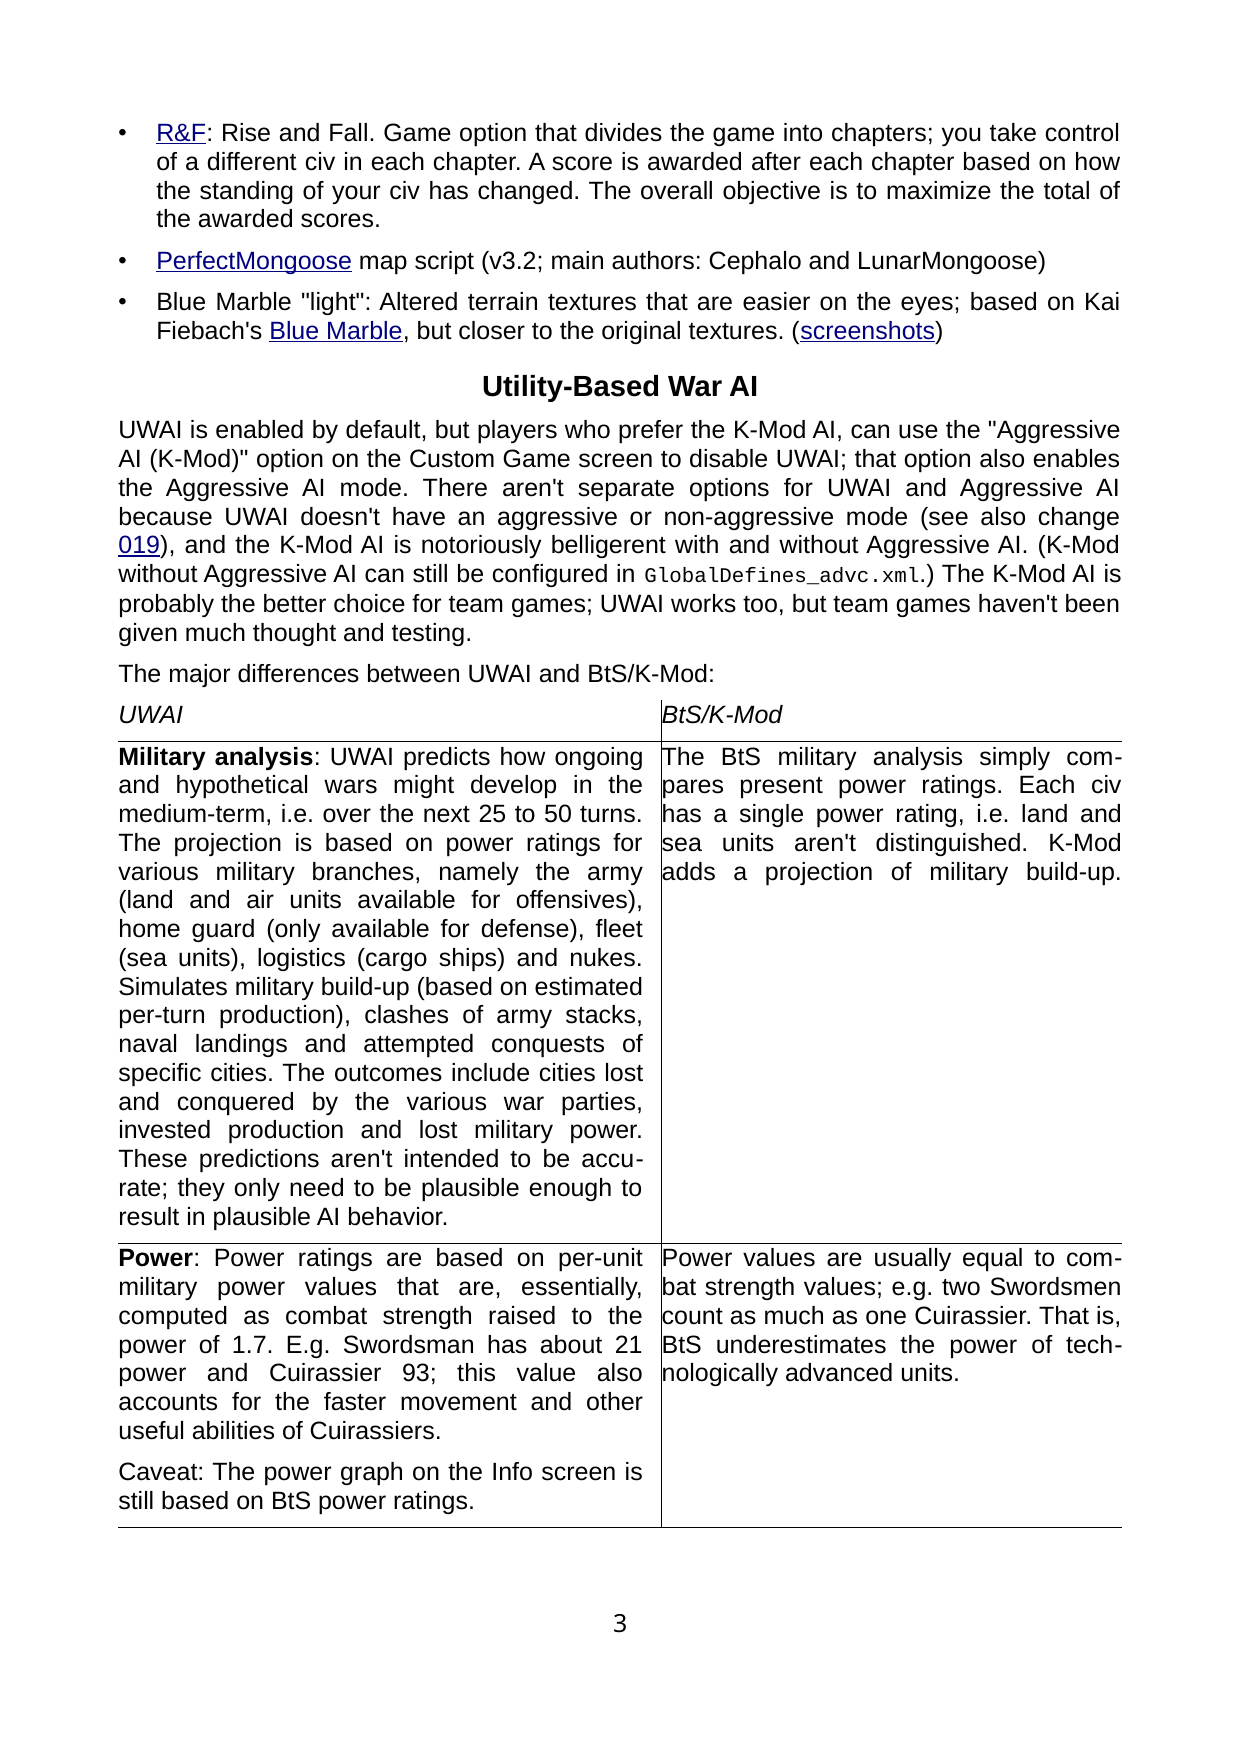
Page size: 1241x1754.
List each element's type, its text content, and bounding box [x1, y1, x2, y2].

table_cell The BtS military analysis simply com­pares present power ratings. Each civ has a single power rating, i.e. land and sea units aren't distinguished. K-Mod adds a projection of military build-up. [662, 742, 1122, 1243]
list PerfectMongoose map script (v3.2; main authors: Cephalo and LunarMongoose) [118, 246, 1122, 274]
subtitle Utility-Based War AI [118, 369, 1122, 403]
table_header UWAI [118, 700, 661, 741]
table_cell Military analysis: UWAI predicts how ongoing and hypothetical wars might develop in the medium-term, i.e. over the next 25 to 50 turns. The projection is based on power ratings for various military branches, namely the army (land and air units available for offensives), home guard (only available for defense), fleet (sea units), logistics (cargo ships) and nukes. Simulates military build-up (based on estimated per-turn production), clashes of army stacks, naval landings and attempted conquests of specific cities. The outcomes include cities lost and conquered by the various war parties, invested production and lost military power. These predictions aren't intended to be accu­rate; they only need to be plausible enough to result in plausible AI behavior. [118, 742, 661, 1243]
text The major differences between UWAI and BtS/K-Mod: [118, 659, 1122, 688]
text UWAI is enabled by default, but players who prefer the K-Mod AI, can use the "Aggressive AI (K-Mod)" option on the Custom Game screen to disable UWAI; that option also enables the Aggressive AI mode. There aren't separate options for UWAI and Aggressive AI because UWAI doesn't have an aggressive or non-aggressive mode (see also change 019), and the K-Mod AI is notoriously belligerent with and without Aggressive AI. (K-Mod without Aggressive AI can still be configured in GlobalDefines_advc.xml.) The K-Mod AI is probably the better choice for team games; UWAI works too, but team games haven't been given much thought and testing. [118, 416, 1122, 646]
table_header BtS/K-Mod [662, 700, 1122, 741]
list R&F: Rise and Fall. Game option that divides the game into chapters; you take control of a different civ in each chapter. A score is awarded after each chapter based on how the standing of your civ has changed. The overall objective is to maximize the total of the awarded scores. [118, 118, 1122, 233]
table_cell Power values are usually equal to com­bat strength values; e.g. two Swordsmen count as much as one Cuirassier. That is, BtS underestimates the power of tech­nologically advanced units. [662, 1244, 1122, 1527]
table_cell Power: Power ratings are based on per-unit military power values that are, essentially, computed as combat strength raised to the power of 1.7. E.g. Swordsman has about 21 power and Cuirassier 93; this value also accounts for the faster movement and other useful abilities of Cuirassiers. Caveat: The power graph on the Info screen is still based on BtS power ratings. [118, 1244, 661, 1527]
list Blue Marble "light": Altered terrain textures that are easier on the eyes; based on Kai Fiebach's Blue Marble, but closer to the original textures. (screenshots) [118, 287, 1122, 344]
